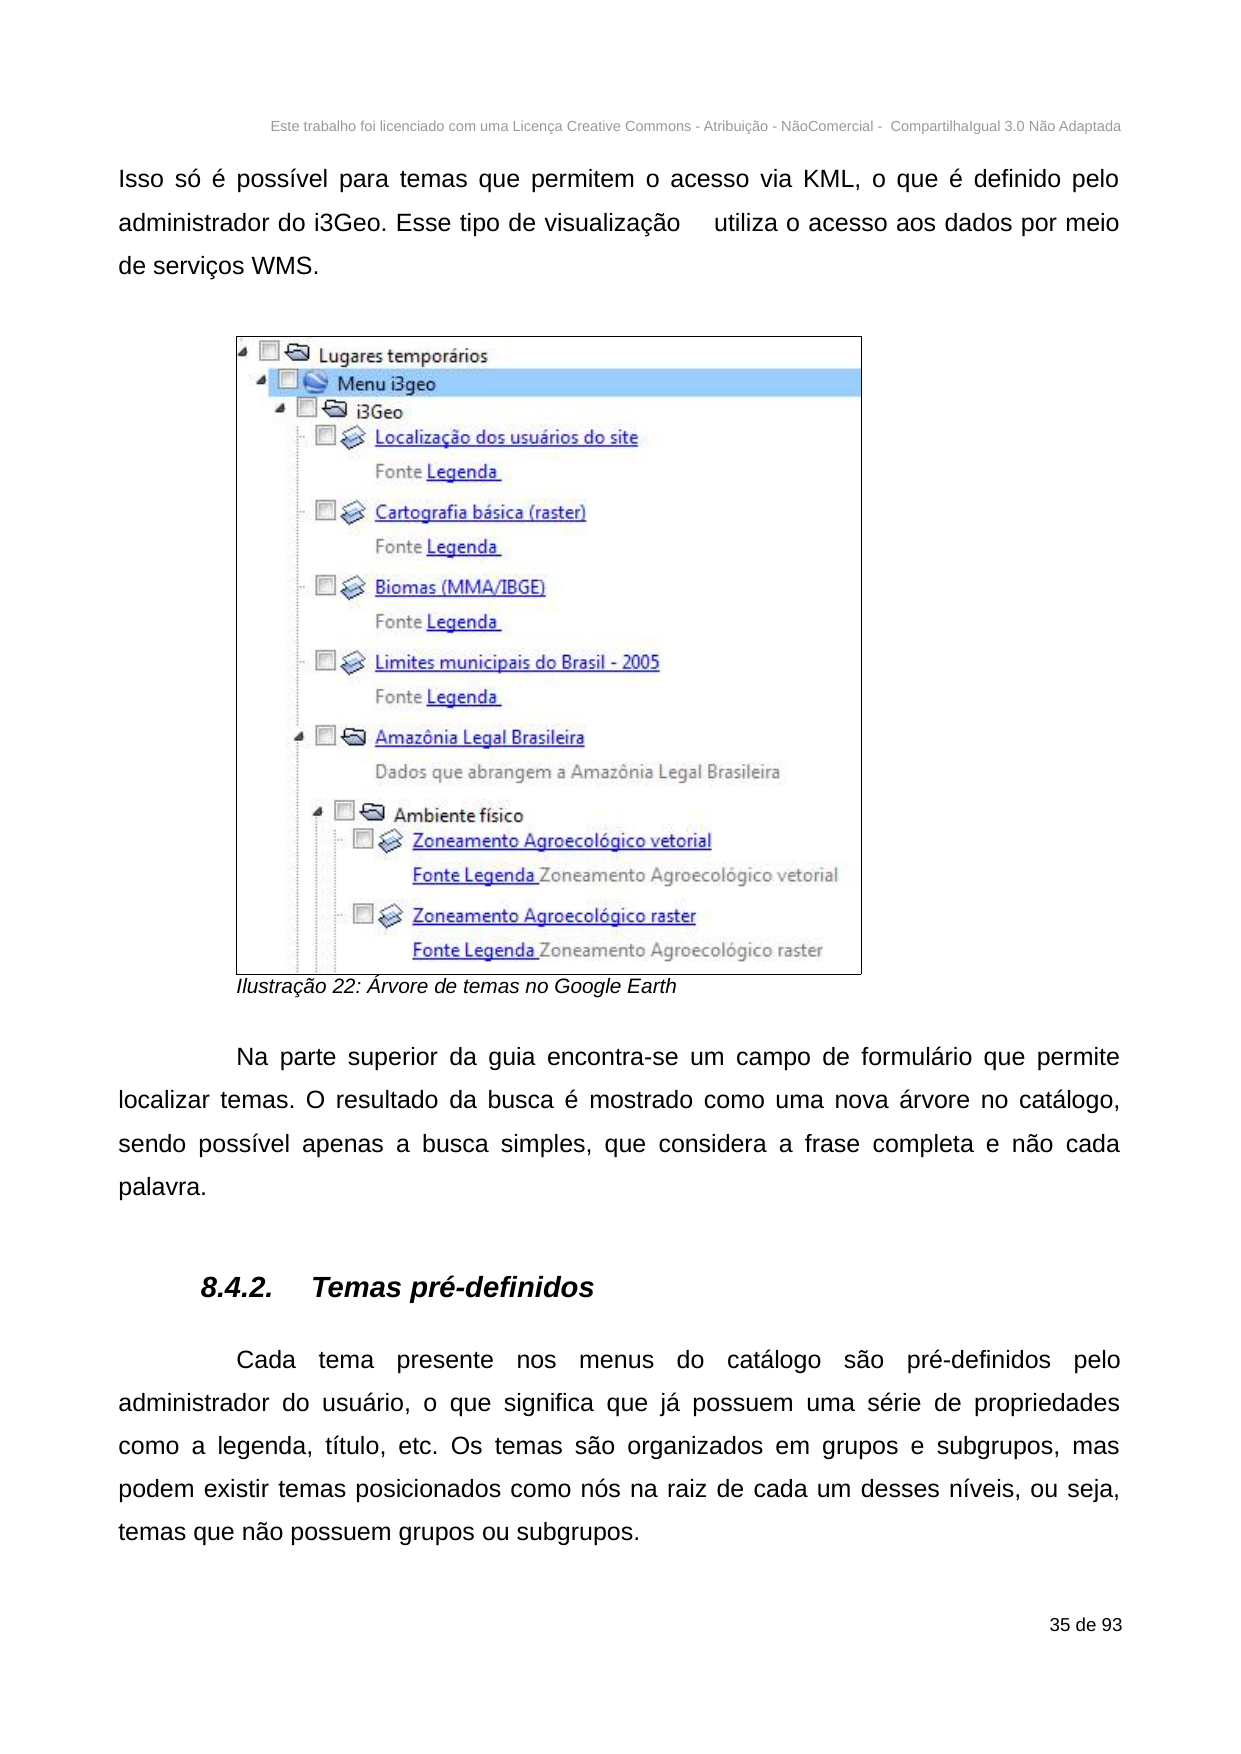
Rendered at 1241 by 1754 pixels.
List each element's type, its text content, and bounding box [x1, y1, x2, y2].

picture [237, 337, 861, 974]
text Na parte superior da guia encontra-se um campo de formulário que permite localizar temas. O resultado da busca é mostrado como uma nova árvore no catálogo, sendo possível apenas a busca simples, que considera a frase completa e não cada palavra. [118, 1042, 1122, 1200]
text Isso só é possível para temas que permitem o acesso via KML, o que é definido pelo administrador do i3Geo. Esse tipo de visualização utiliza o acesso aos dados por meio de serviços WMS. [118, 164, 1122, 279]
text Ilustração 22: Árvore de temas no Google Earth [236, 975, 861, 998]
text Cada tema presente nos menus do catálogo são pré-definidos pelo administrador do usuário, o que significa que já possuem uma série de propriedades como a legenda, título, etc. Os temas são organizados em grupos e subgrupos, mas podem existir temas posicionados como nós na raiz de cada um desses níveis, ou seja, temas que não possuem grupos ou subgrupos. [118, 1345, 1122, 1546]
subtitle Temas pré-definidos [163, 1270, 1122, 1303]
